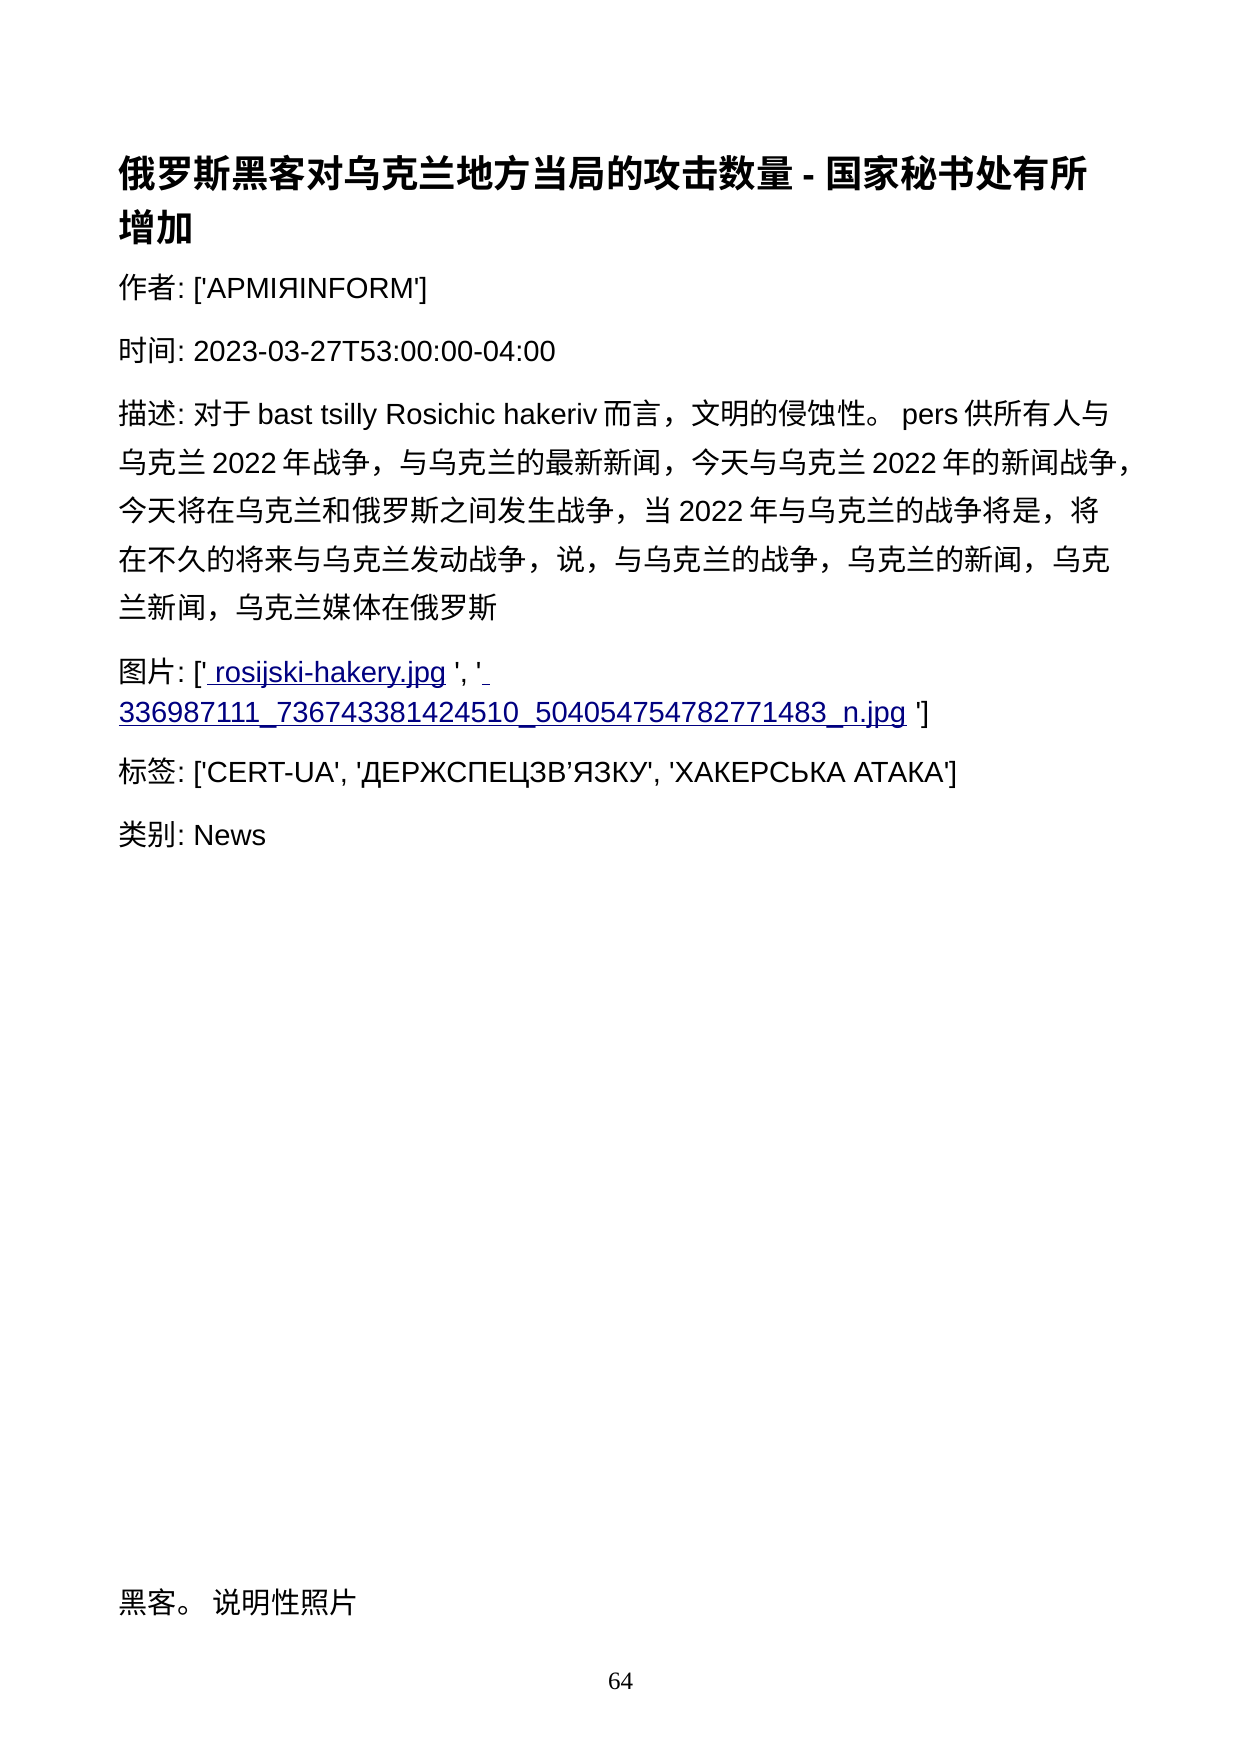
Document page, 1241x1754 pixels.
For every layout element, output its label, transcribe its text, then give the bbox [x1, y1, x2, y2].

text 时间: 2023-03-27T53:00:00-04:00 [118, 328, 1122, 370]
text 黑客。 说明性照片 [118, 875, 1122, 1622]
text 描述: 对于bast tsilly Rosichic hakeriv而言，文明的侵蚀性。 pers供所有人与乌克兰2022年战争，与乌克兰的最新新闻，今天与乌克兰2022年的新闻战争，今天将在乌克兰和俄罗斯之间发生战争，当2022年与乌克兰的战争将是，将在不久的将来与乌克兰发动战争，说，与乌克兰的战争，乌克兰的新闻，乌克兰新闻，乌克兰媒体在俄罗斯 [118, 391, 1122, 627]
text 图片: [' rosijski-hakery.jpg ', ' 336987111_736743381424510_504054754782771483_n.jpg '] [118, 648, 1122, 729]
text 标签: ['CERT-UA', 'ДЕРЖСПЕЦЗВ’ЯЗКУ', 'ХАКЕРСЬКА АТАКА'] [118, 748, 1122, 791]
text 作者: ['АРМІЯINFORM'] [118, 264, 1122, 307]
subtitle 俄罗斯黑客对乌克兰地方当局的攻击数量 - 国家秘书处有所增加 [118, 143, 1122, 252]
text 类别: News [118, 812, 1122, 854]
